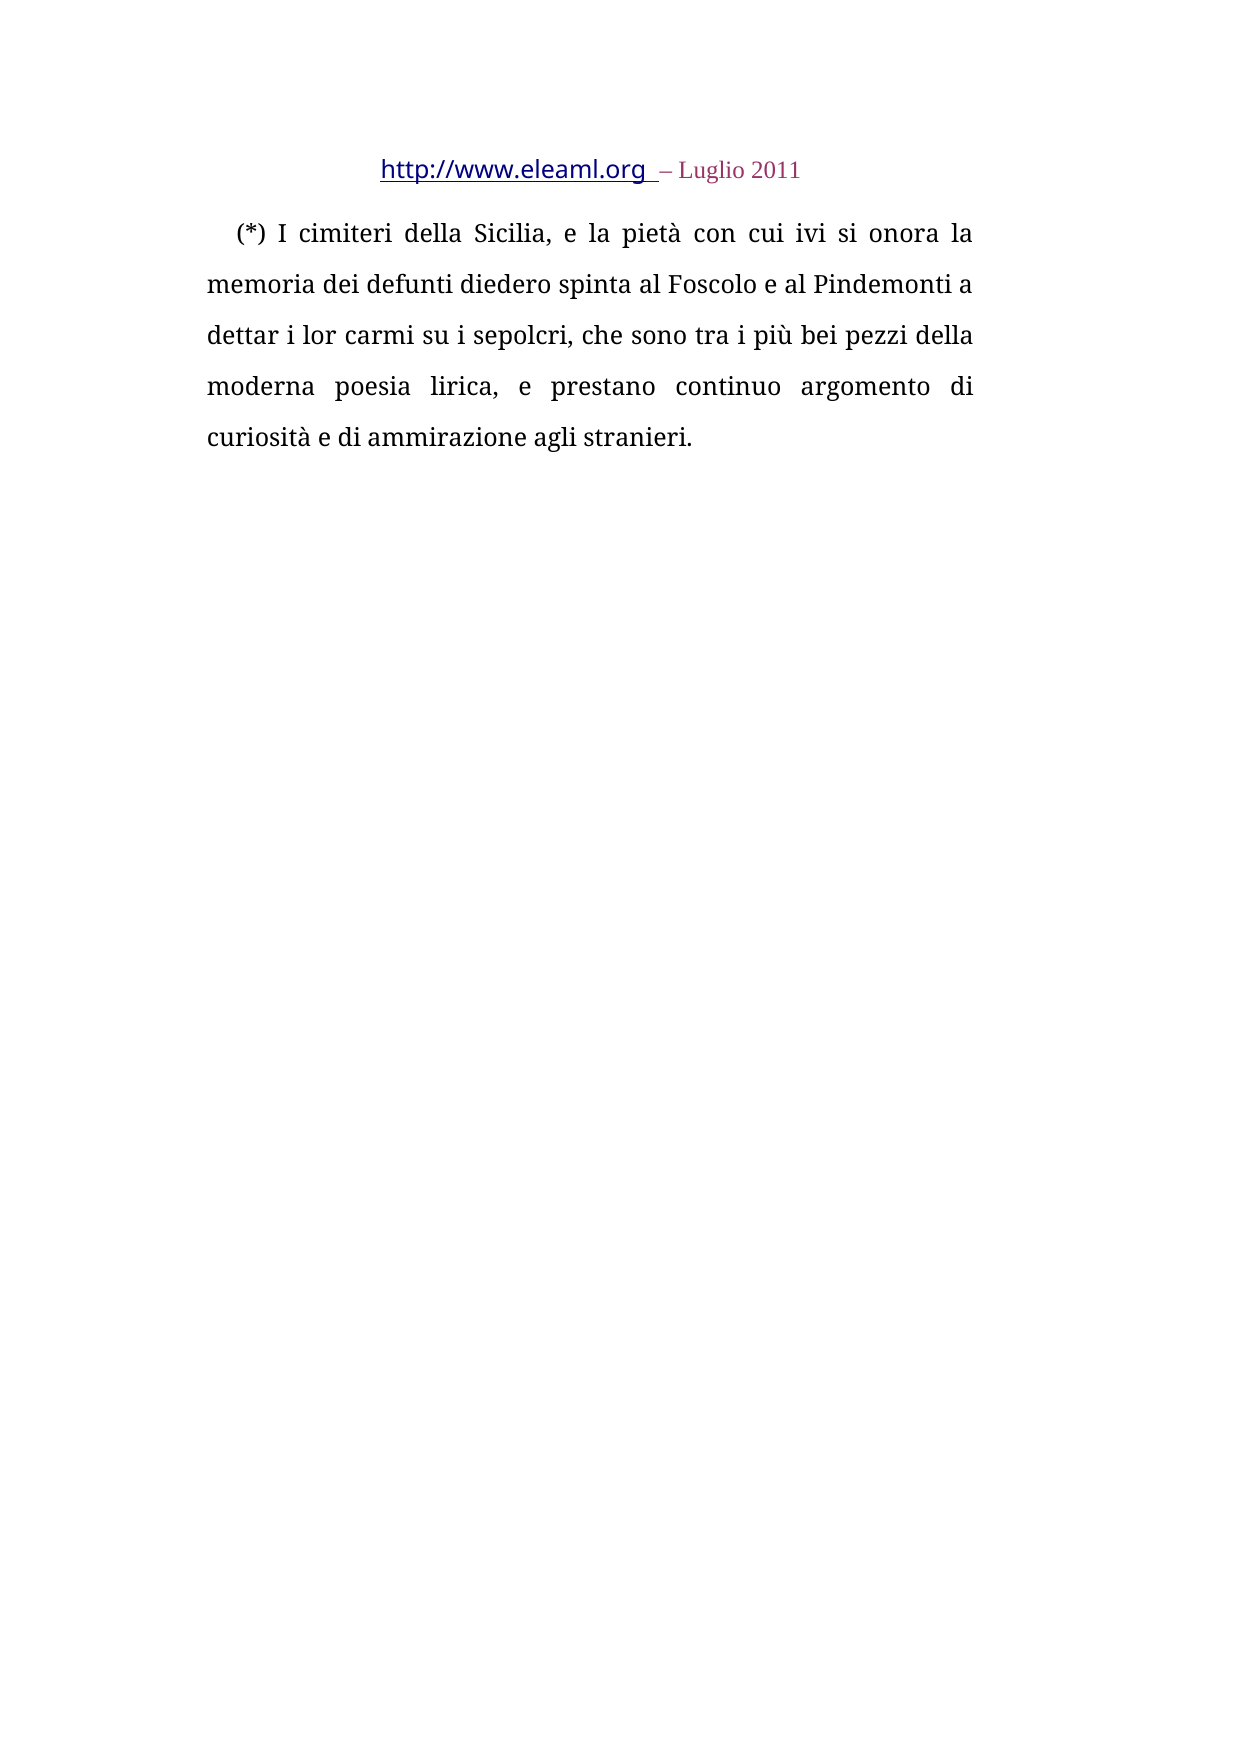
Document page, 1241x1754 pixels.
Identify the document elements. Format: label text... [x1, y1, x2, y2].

text (*) I cimiteri della Sicilia, e la pietà con cui ivi si onora la memoria dei defunti diedero spinta al Foscolo e al Pindemonti a dettar i lor carmi su i sepolcri, che sono tra i più bei pezzi della moderna poesia lirica, e prestano continuo argomento di curiosità e di ammirazione agli stranieri. [207, 215, 974, 453]
